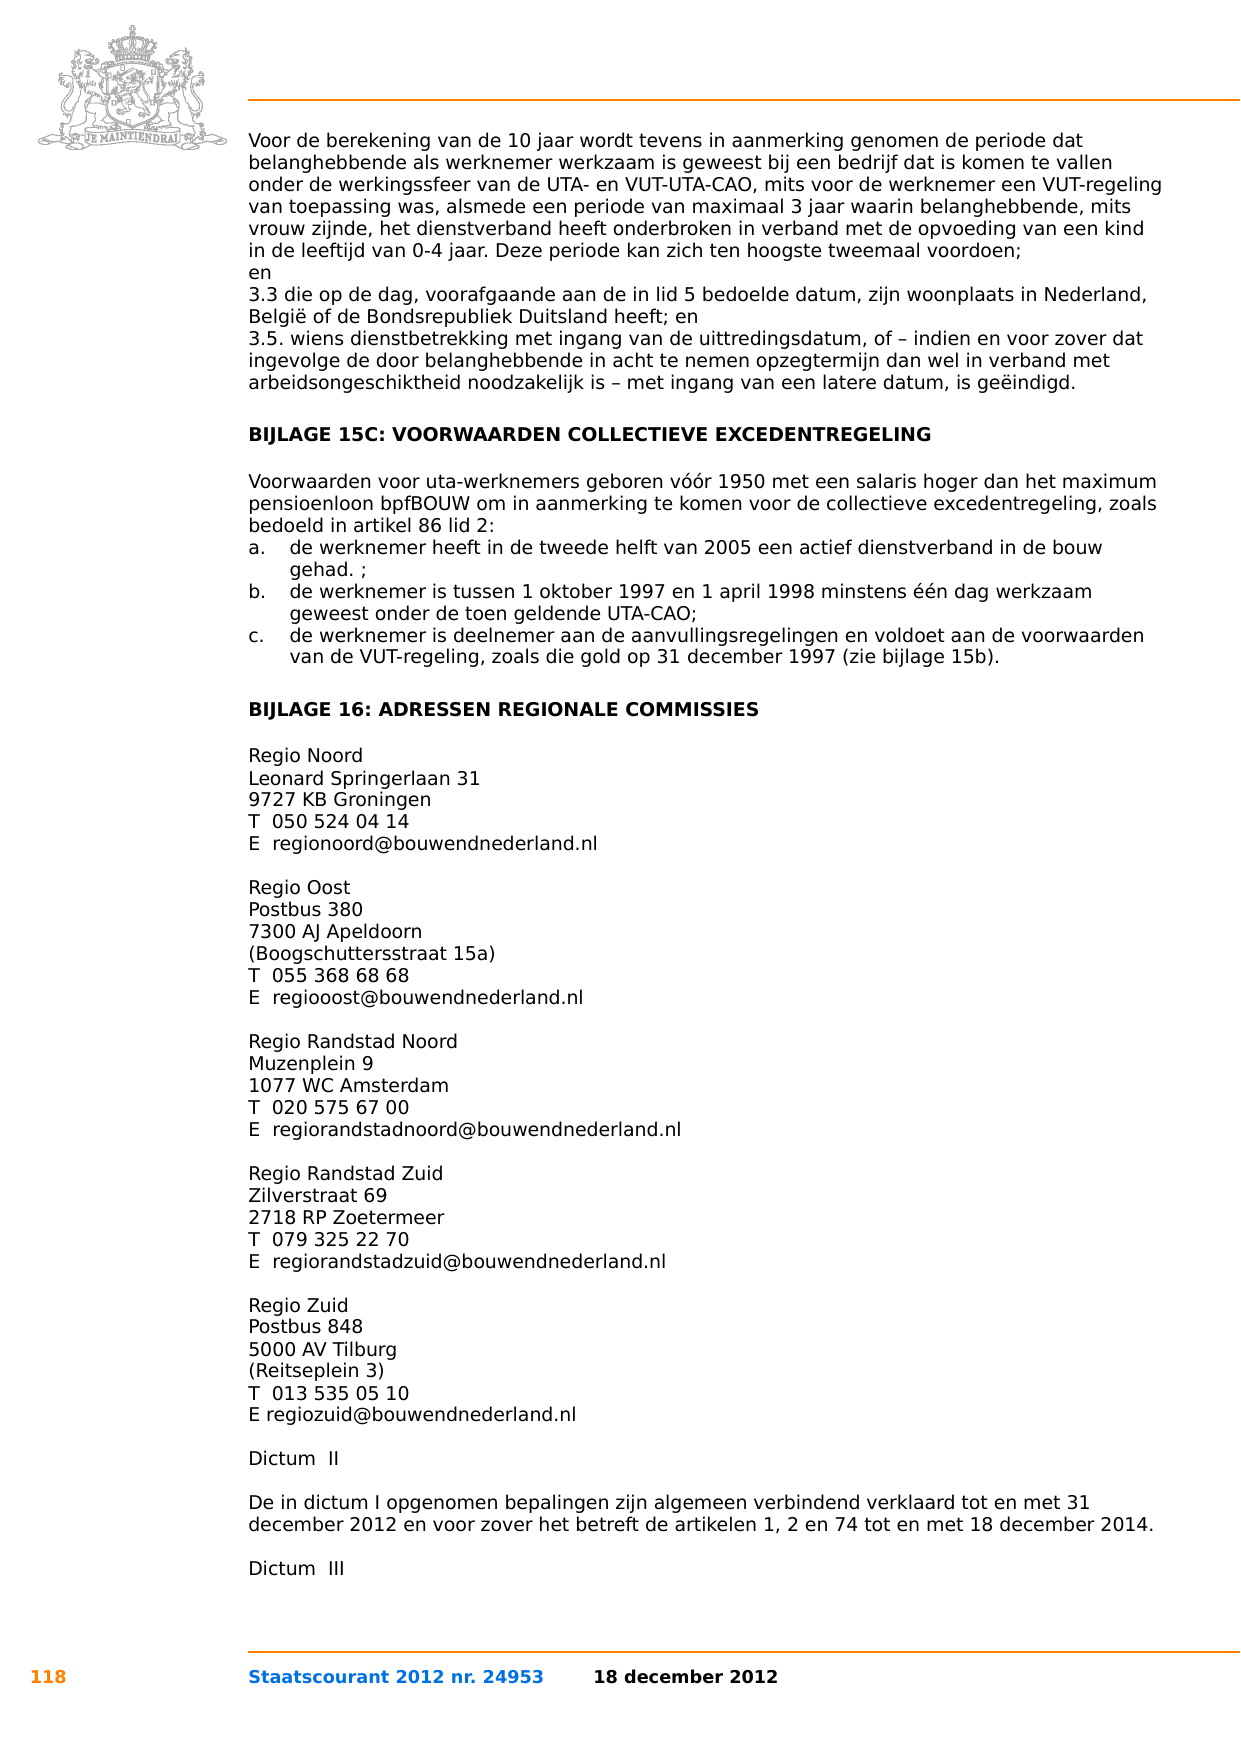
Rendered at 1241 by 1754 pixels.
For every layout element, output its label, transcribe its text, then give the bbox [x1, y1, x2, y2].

text E regiorandstadzuid@bouwendnederland.nl [248, 1251, 1163, 1273]
text 9727 KB Groningen [248, 789, 1163, 811]
text T 050 524 04 14 [248, 811, 1163, 833]
text 2718 RP Zoetermeer [248, 1207, 1163, 1229]
text Zilverstraat 69 [248, 1185, 1163, 1207]
text (Boogschuttersstraat 15a) [248, 943, 1163, 965]
text 3.5. wiens dienstbetrekking met ingang van de uittredingsdatum, of – indien en voor zover dat ingevolge de door belanghebbende in acht te nemen opzegtermijn dan wel in verband met arbeidsongeschiktheid noodzakelijk is – met ingang van een latere datum, is geëindigd. [248, 328, 1163, 394]
text Postbus 848 [248, 1316, 1163, 1338]
text 5000 AV Tilburg [248, 1338, 1163, 1360]
text Muzenplein 9 [248, 1053, 1163, 1075]
text a. de werknemer heeft in de tweede helft van 2005 een actief dienstverband in de bouw gehad. ; [248, 537, 1163, 581]
text Regio Randstad Noord [248, 1031, 1163, 1053]
text T 013 535 05 10 [248, 1382, 1163, 1404]
text Dictum III [248, 1558, 1163, 1580]
text E regiozuid@bouwendnederland.nl [248, 1404, 1163, 1426]
text 3.3 die op de dag, voorafgaande aan de in lid 5 bedoelde datum, zijn woonplaats in Nederland, België of de Bondsrepubliek Duitsland heeft; en [248, 284, 1163, 328]
text E regiooost@bouwendnederland.nl [248, 987, 1163, 1009]
text T 055 368 68 68 [248, 965, 1163, 987]
text Regio Zuid [248, 1294, 1163, 1316]
subtitle BIJLAGE 15C: VOORWAARDEN COLLECTIEVE EXCEDENTREGELING [248, 424, 1163, 446]
text (Reitseplein 3) [248, 1360, 1163, 1382]
text Regio Noord [248, 745, 1163, 767]
text Regio Oost [248, 877, 1163, 899]
text Regio Randstad Zuid [248, 1163, 1163, 1185]
text Postbus 380 [248, 899, 1163, 921]
text b. de werknemer is tussen 1 oktober 1997 en 1 april 1998 minstens één dag werkzaam geweest onder de toen geldende UTA-CAO; [248, 581, 1163, 624]
text E regionoord@bouwendnederland.nl [248, 833, 1163, 855]
text Voorwaarden voor uta-werknemers geboren vóór 1950 met een salaris hoger dan het maximum pensioenloon bpfBOUW om in aanmerking te komen voor de collectieve excedentregeling, zoals bedoeld in artikel 86 lid 2: [248, 471, 1163, 537]
text 7300 AJ Apeldoorn [248, 921, 1163, 943]
text Voor de berekening van de 10 jaar wordt tevens in aanmerking genomen de periode dat belanghebbende als werknemer werkzaam is geweest bij een bedrijf dat is komen te vallen onder de werkingssfeer van de UTA- en VUT-UTA-CAO, mits voor de werknemer een VUT-regeling van toepassing was, alsmede een periode van maximaal 3 jaar waarin belanghebbende, mits vrouw zijnde, het dienstverband heeft onderbroken in verband met de opvoeding van een kind in de leeftijd van 0-4 jaar. Deze periode kan zich ten hoogste tweemaal voordoen; [248, 130, 1163, 262]
text Leonard Springerlaan 31 [248, 767, 1163, 789]
text De in dictum I opgenomen bepalingen zijn algemeen verbindend verklaard tot en met 31 december 2012 en voor zover het betreft de artikelen 1, 2 en 74 tot en met 18 december 2014. [248, 1492, 1163, 1536]
text c. de werknemer is deelnemer aan de aanvullingsregelingen en voldoet aan de voorwaarden van de VUT-regeling, zoals die gold op 31 december 1997 (zie bijlage 15b). [248, 624, 1163, 668]
text T 020 575 67 00 [248, 1097, 1163, 1119]
picture [38, 25, 227, 150]
text 1077 WC Amsterdam [248, 1075, 1163, 1097]
subtitle BIJLAGE 16: ADRESSEN REGIONALE COMMISSIES [248, 698, 1163, 720]
text en [248, 262, 1163, 284]
text E regiorandstadnoord@bouwendnederland.nl [248, 1119, 1163, 1141]
text T 079 325 22 70 [248, 1229, 1163, 1251]
text Dictum II [248, 1448, 1163, 1470]
